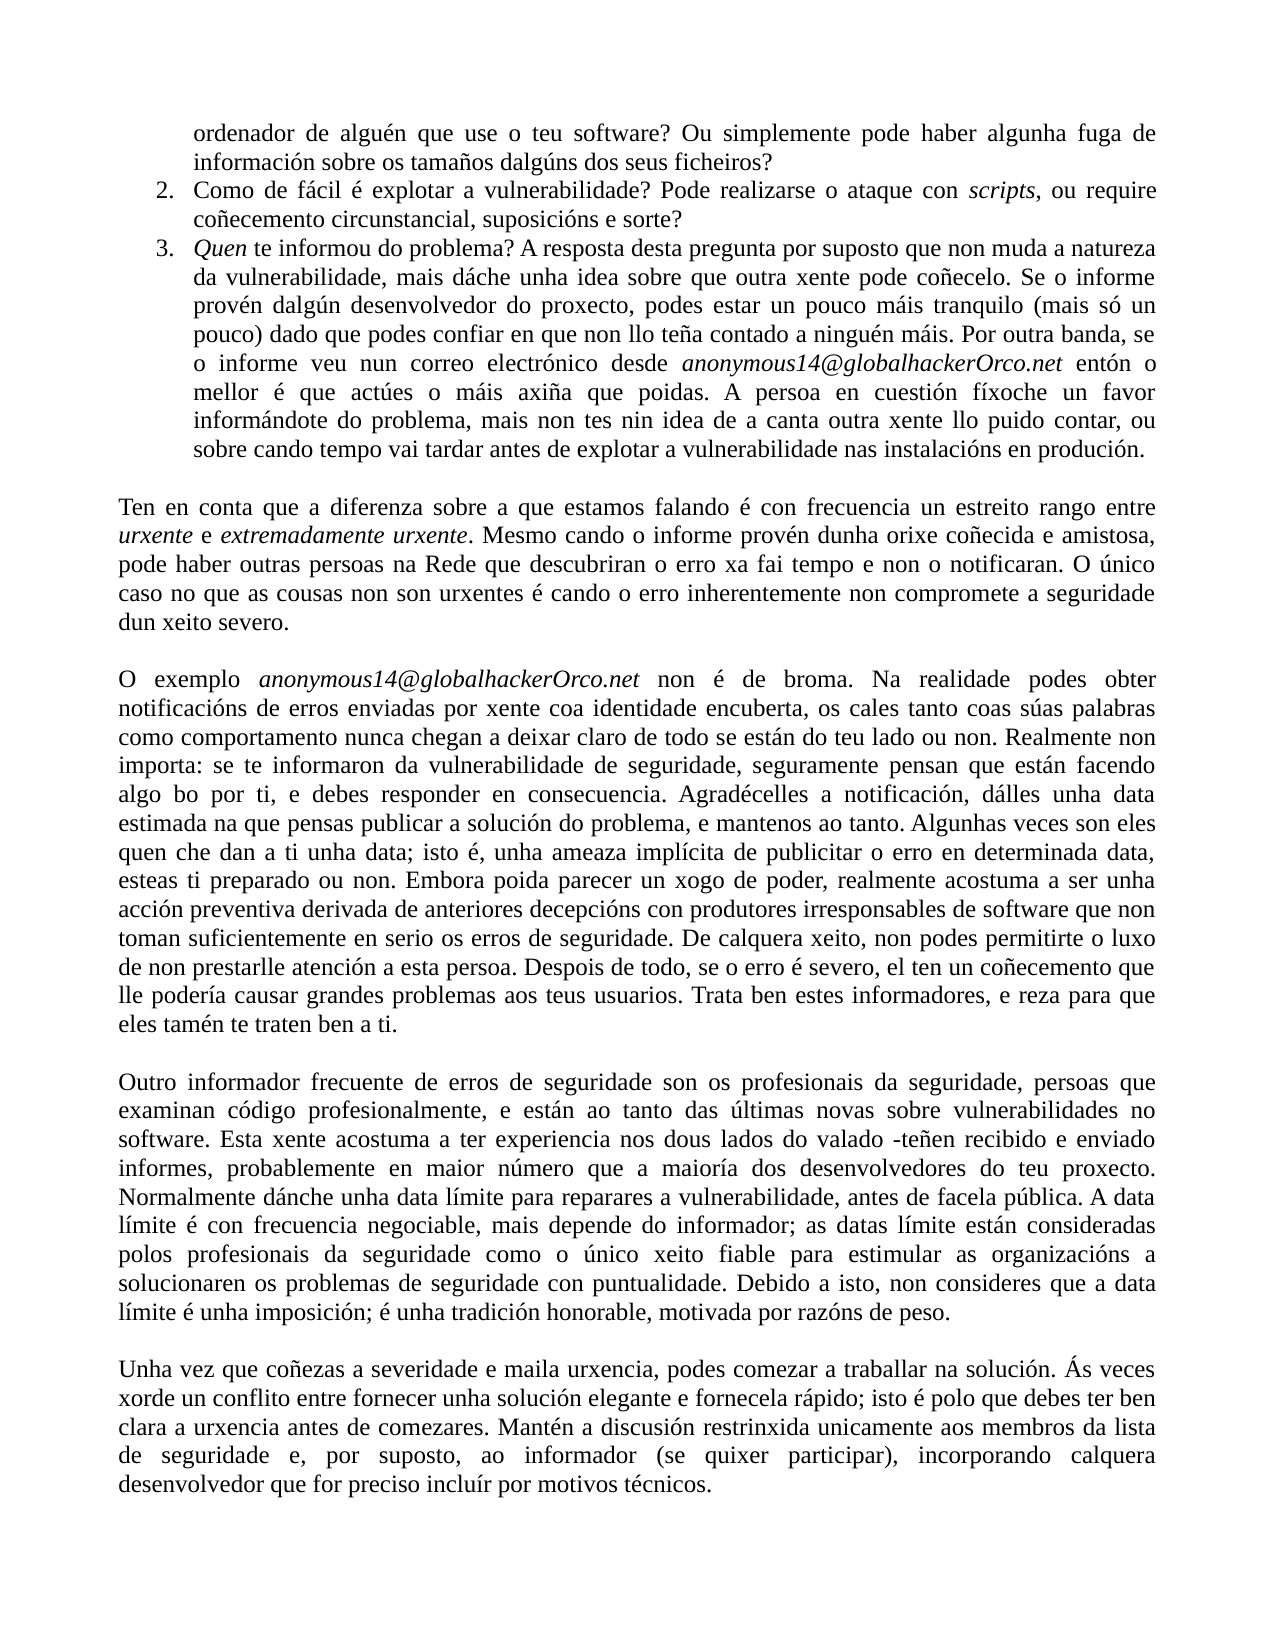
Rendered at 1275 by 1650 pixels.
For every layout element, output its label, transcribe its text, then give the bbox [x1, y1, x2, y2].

list ordenador de alguén que use o teu software? Ou simplemente pode haber algunha fuga de información sobre os tamaños dalgúns dos seus ficheiros? [156, 118, 1157, 176]
text Ten en conta que a diferenza sobre a que estamos falando é con frecuencia un estreito rango entre urxente e extremadamente urxente. Mesmo cando o informe provén dunha orixe coñecida e amistosa, pode haber outras persoas na Rede que descubriran o erro xa fai tempo e non o notificaran. O único caso no que as cousas non son urxentes é cando o erro inherentemente non compromete a seguridade dun xeito severo. [118, 492, 1157, 636]
text Unha vez que coñezas a severidade e maila urxencia, podes comezar a traballar na solución. Ás veces xorde un conflito entre fornecer unha solución elegante e fornecela rápido; isto é polo que debes ter ben clara a urxencia antes de comezares. Mantén a discusión restrinxida unicamente aos membros da lista de seguridade e, por suposto, ao informador (se quixer participar), incorporando calquera desenvolvedor que for preciso incluír por motivos técnicos. [118, 1354, 1157, 1498]
text Outro informador frecuente de erros de seguridade son os profesionais da seguridade, persoas que examinan código profesionalmente, e están ao tanto das últimas novas sobre vulnerabilidades no software. Esta xente acostuma a ter experiencia nos dous lados do valado -teñen recibido e enviado informes, probablemente en maior número que a maioría dos desenvolvedores do teu proxecto. Normalmente dánche unha data límite para reparares a vulnerabilidade, antes de facela pública. A data límite é con frecuencia negociable, mais depende do informador; as datas límite están consideradas polos profesionais da seguridade como o único xeito fiable para estimular as organizacións a solucionaren os problemas de seguridade con puntualidade. Debido a isto, non consideres que a data límite é unha imposición; é unha tradición honorable, motivada por razóns de peso. [118, 1067, 1157, 1326]
list Como de fácil é explotar a vulnerabilidade? Pode realizarse o ataque con scripts, ou require coñecemento circunstancial, suposicións e sorte? [156, 176, 1157, 233]
list Quen te informou do problema? A resposta desta pregunta por suposto que non muda a natureza da vulnerabilidade, mais dáche unha idea sobre que outra xente pode coñecelo. Se o informe provén dalgún desenvolvedor do proxecto, podes estar un pouco máis tranquilo (mais só un pouco) dado que podes confiar en que non llo teña contado a ninguén máis. Por outra banda, se o informe veu nun correo electrónico desde anonymous14@globalhackerOrco.net entón o mellor é que actúes o máis axiña que poidas. A persoa en cuestión fíxoche un favor informándote do problema, mais non tes nin idea de a canta outra xente llo puido contar, ou sobre cando tempo vai tardar antes de explotar a vulnerabilidade nas instalacións en produción. [156, 233, 1157, 463]
text O exemplo anonymous14@globalhackerOrco.net non é de broma. Na realidade podes obter notificacións de erros enviadas por xente coa identidade encuberta, os cales tanto coas súas palabras como comportamento nunca chegan a deixar claro de todo se están do teu lado ou non. Realmente non importa: se te informaron da vulnerabilidade de seguridade, seguramente pensan que están facendo algo bo por ti, e debes responder en consecuencia. Agradécelles a notificación, dálles unha data estimada na que pensas publicar a solución do problema, e mantenos ao tanto. Algunhas veces son eles quen che dan a ti unha data; isto é, unha ameaza implícita de publicitar o erro en determinada data, esteas ti preparado ou non. Embora poida parecer un xogo de poder, realmente acostuma a ser unha acción preventiva derivada de anteriores decepcións con produtores irresponsables de software que non toman suficientemente en serio os erros de seguridade. De calquera xeito, non podes permitirte o luxo de non prestarlle atención a esta persoa. Despois de todo, se o erro é severo, el ten un coñecemento que lle podería causar grandes problemas aos teus usuarios. Trata ben estes informadores, e reza para que eles tamén te traten ben a ti. [118, 664, 1157, 1038]
